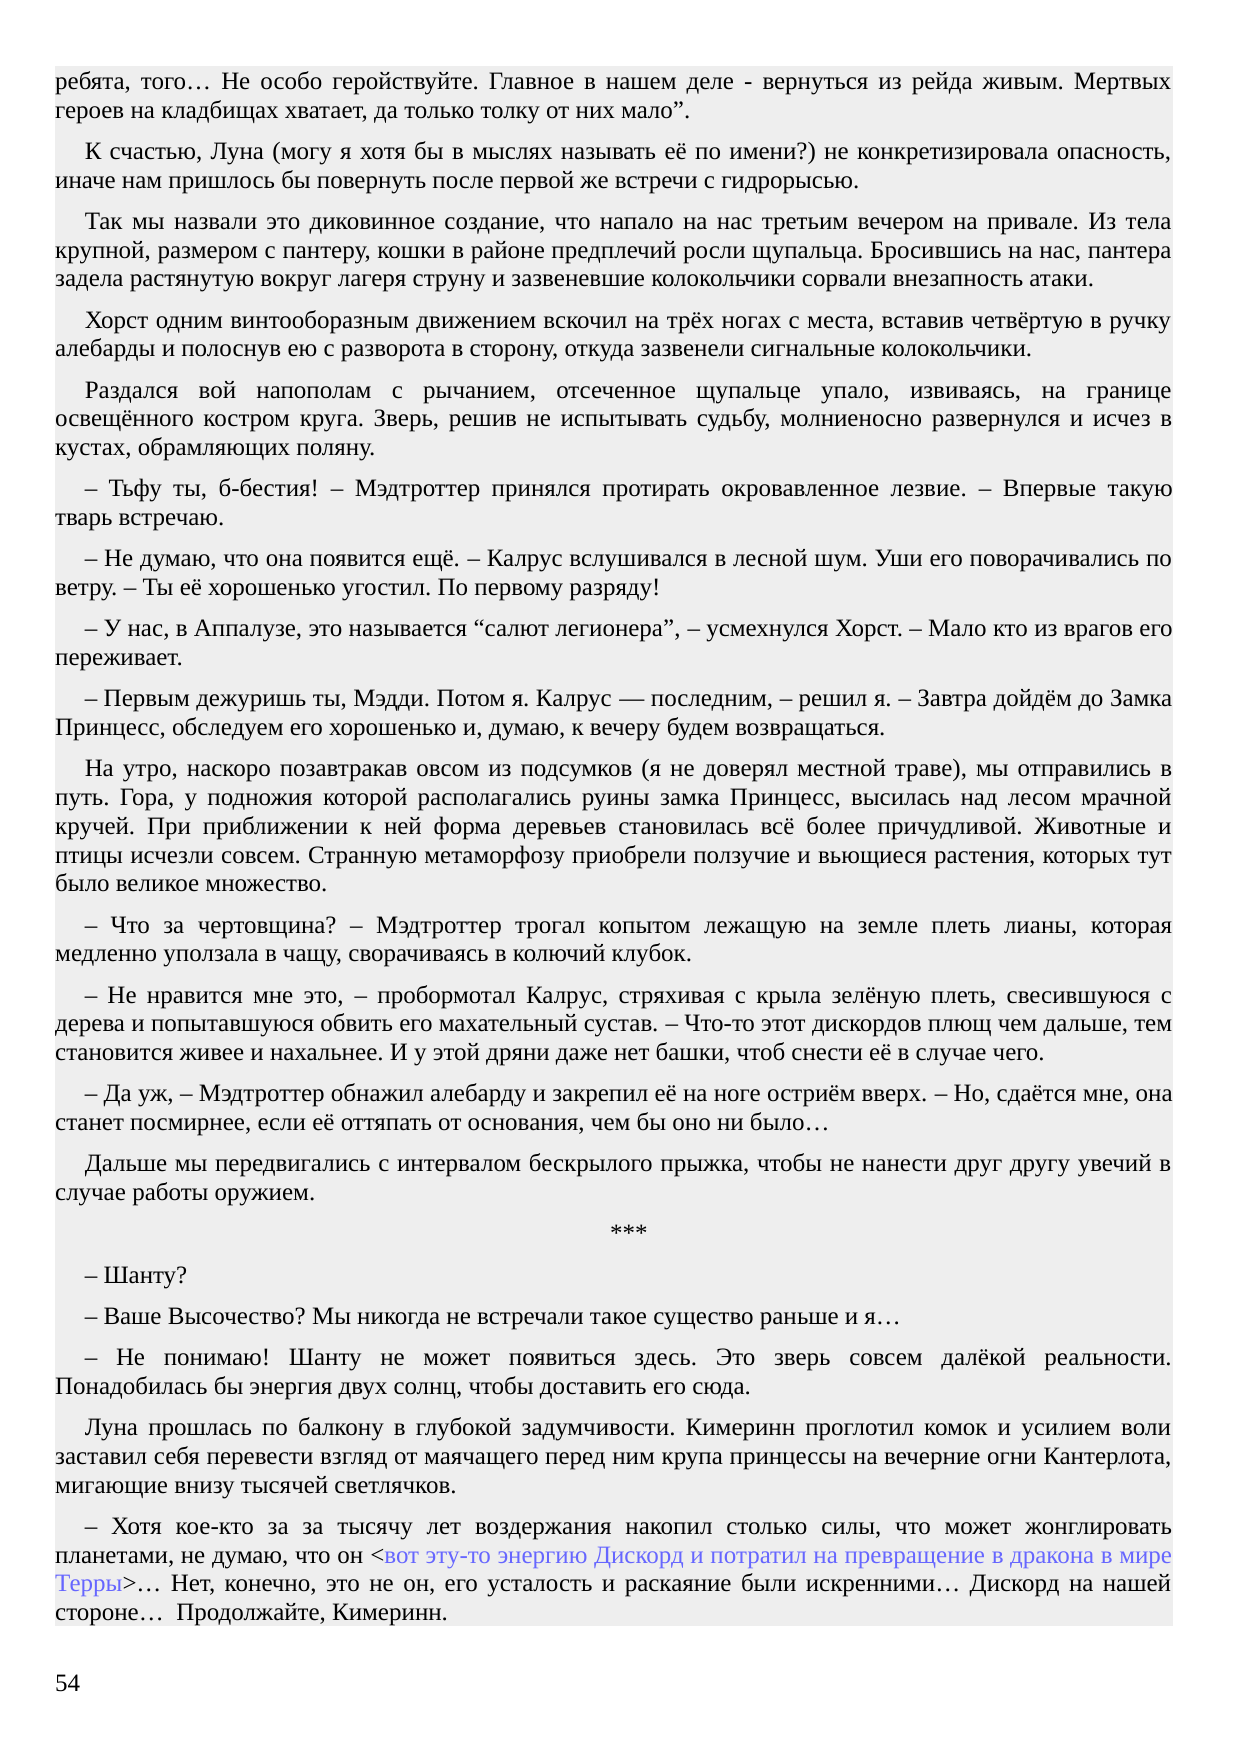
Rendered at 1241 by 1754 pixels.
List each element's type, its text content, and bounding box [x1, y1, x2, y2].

text – Первым дежуришь ты, Мэдди. Потом я. Калрус — последним, – решил я. – Завтра дойдём до Замка Принцесс, обследуем его хорошенько и, думаю, к вечеру будем возвращаться. [55, 683, 1173, 741]
text – Тьфу ты, б-бестия! – Мэдтроттер принялся протирать окровавленное лезвие. – Впервые такую тварь встречаю. [55, 473, 1173, 531]
text – Не нравится мне это, – пробормотал Калрус, стряхивая с крыла зелёную плеть, свесившуюся с дерева и попытавшуюся обвить его махательный сустав. – Что-то этот дискордов плющ чем дальше, тем становится живее и нахальнее. И у этой дряни даже нет башки, чтоб снести её в случае чего. [55, 980, 1173, 1066]
text *** [55, 1218, 1173, 1247]
text Так мы назвали это диковинное создание, что напало на нас третьим вечером на привале. Из тела крупной, размером с пантеру, кошки в районе предплечий росли щупальца. Бросившись на нас, пантера задела растянутую вокруг лагеря струну и зазвеневшие колокольчики сорвали внезапность атаки. [55, 206, 1173, 292]
text Дальше мы передвигались с интервалом бескрылого прыжка, чтобы не нанести друг другу увечий в случае работы оружием. [55, 1148, 1173, 1206]
text ребята, того… Не особо геройствуйте. Главное в нашем деле - вернуться из рейда живым. Мертвых героев на кладбищах хватает, да только толку от них мало”. [55, 66, 1173, 123]
text – Да уж, – Мэдтроттер обнажил алебарду и закрепил её на ноге остриём вверх. – Но, сдаётся мне, она станет посмирнее, если её оттяпать от основания, чем бы оно ни было… [55, 1078, 1173, 1136]
text – Шанту? [55, 1260, 1173, 1288]
text Луна прошлась по балкону в глубокой задумчивости. Кимеринн проглотил комок и усилием воли заставил себя перевести взгляд от маячащего перед ним крупа принцессы на вечерние огни Кантерлота, мигающие внизу тысячей светлячков. [55, 1412, 1173, 1498]
text – У нас, в Аппалузе, это называется “салют легионера”, – усмехнулся Хорст. – Мало кто из врагов его переживает. [55, 613, 1173, 671]
text – Ваше Высочество? Мы никогда не встречали такое существо раньше и я… [55, 1301, 1173, 1330]
text К счастью, Луна (могу я хотя бы в мыслях называть её по имени?) не конкретизировала опасность, иначе нам пришлось бы повернуть после первой же встречи с гидрорысью. [55, 136, 1173, 193]
text – Хотя кое-кто за за тысячу лет воздержания накопил столько силы, что может жонглировать планетами, не думаю, что он <вот эту-то энергию Дискорд и потратил на превращение в дракона в мире Терры>… Нет, конечно, это не он, его усталость и раскаяние были искренними… Дискорд на нашей стороне… Продолжайте, Кимеринн. [55, 1511, 1173, 1626]
text Хорст одним винтооборазным движением вскочил на трёх ногах с места, вставив четвёртую в ручку алебарды и полоснув ею с разворота в сторону, откуда зазвенели сигнальные колокольчики. [55, 305, 1173, 362]
text Раздался вой напополам с рычанием, отсеченное щупальце упало, извиваясь, на границе освещённого костром круга. Зверь, решив не испытывать судьбу, молниеносно развернулся и исчез в кустах, обрамляющих поляну. [55, 375, 1173, 461]
text – Не понимаю! Шанту не может появиться здесь. Это зверь совсем далёкой реальности. Понадобилась бы энергия двух солнц, чтобы доставить его сюда. [55, 1342, 1173, 1400]
text – Не думаю, что она появится ещё. – Калрус вслушивался в лесной шум. Уши его поворачивались по ветру. – Ты её хорошенько угостил. По первому разряду! [55, 543, 1173, 601]
text На утро, наскоро позавтракав овсом из подсумков (я не доверял местной траве), мы отправились в путь. Гора, у подножия которой располагались руины замка Принцесс, высилась над лесом мрачной кручей. При приближении к ней форма деревьев становилась всё более причудливой. Животные и птицы исчезли совсем. Странную метаморфозу приобрели ползучие и вьющиеся растения, которых тут было великое множество. [55, 753, 1173, 897]
text – Что за чертовщина? – Мэдтроттер трогал копытом лежащую на земле плеть лианы, которая медленно уползала в чащу, сворачиваясь в колючий клубок. [55, 910, 1173, 967]
